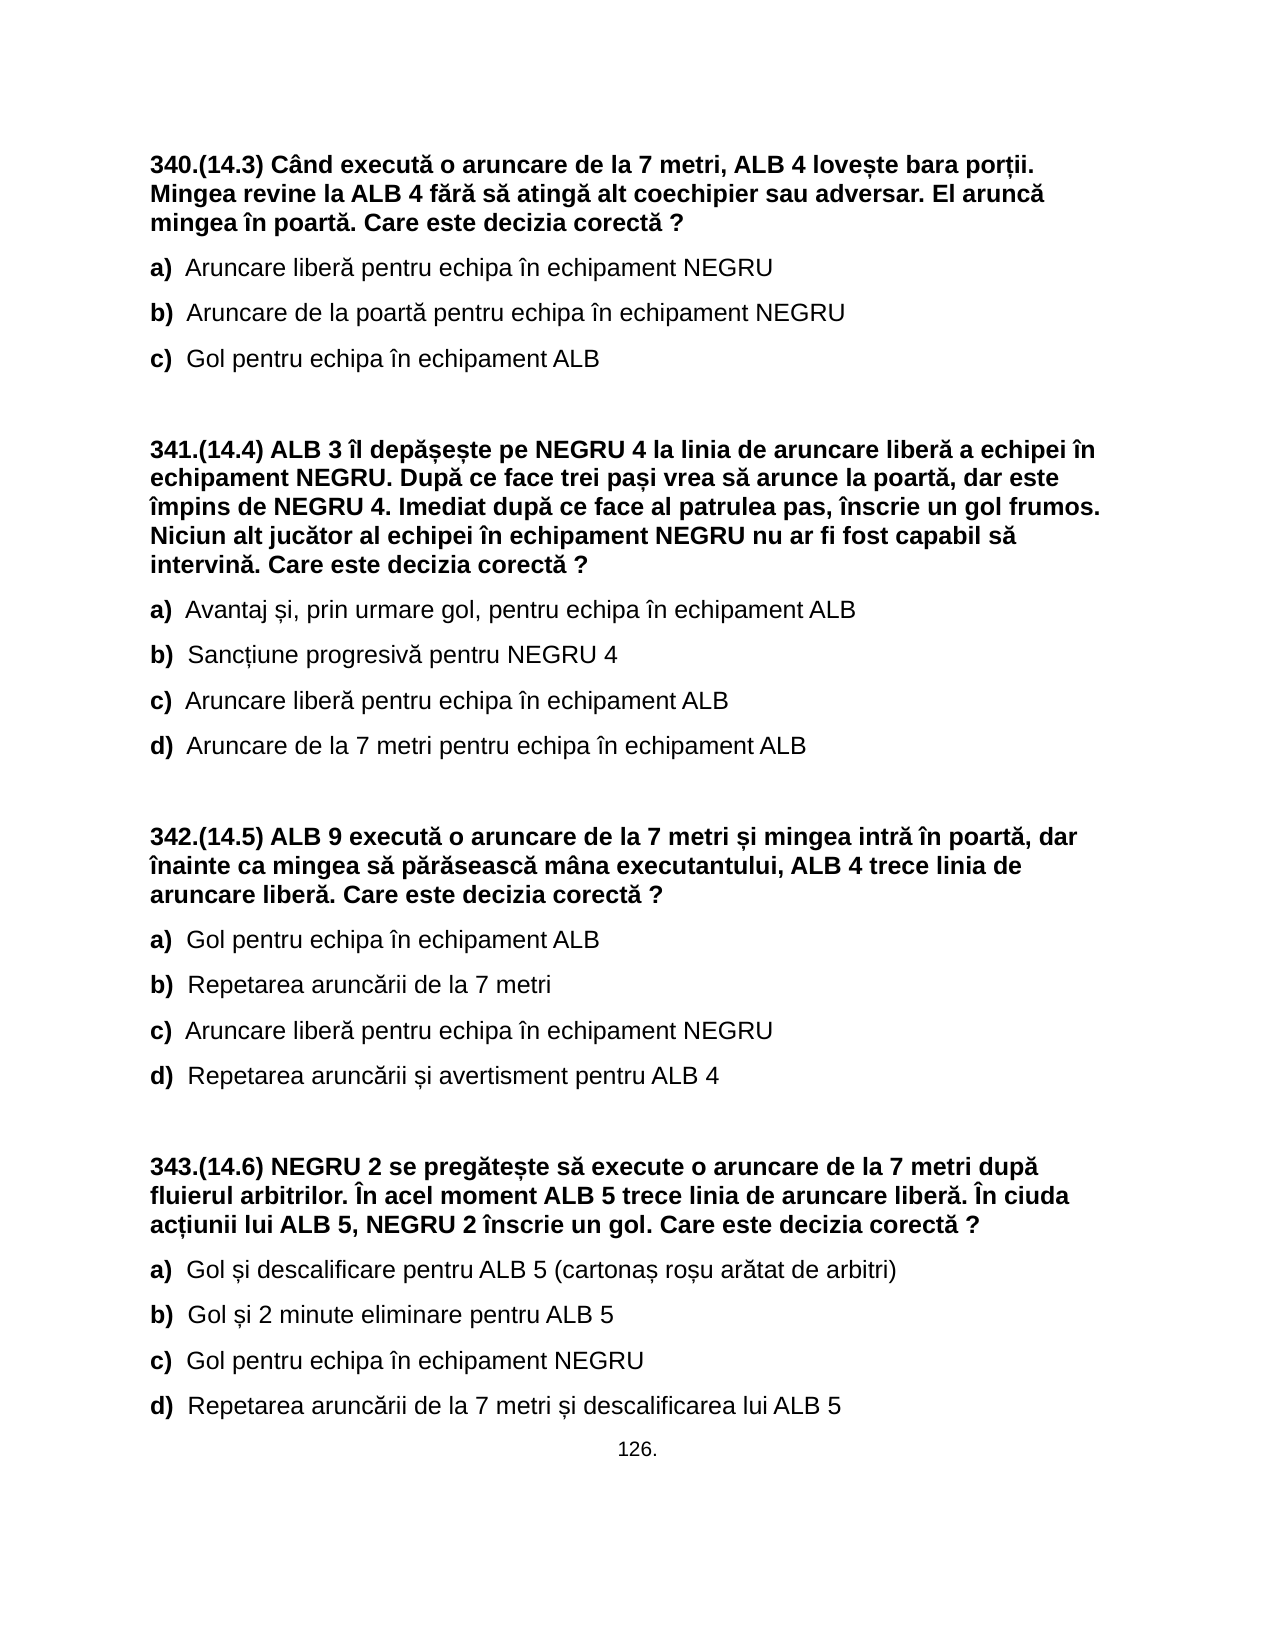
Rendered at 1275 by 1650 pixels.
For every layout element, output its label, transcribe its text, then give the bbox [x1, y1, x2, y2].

text b) Gol și 2 minute eliminare pentru ALB 5 [150, 1300, 1125, 1329]
text a) Gol pentru echipa în echipament ALB [150, 925, 1125, 954]
text b) Aruncare de la poartă pentru echipa în echipament NEGRU [150, 298, 1125, 327]
text c) Gol pentru echipa în echipament ALB [150, 344, 1125, 372]
text c) Aruncare liberă pentru echipa în echipament ALB [150, 686, 1125, 714]
text d) Aruncare de la 7 metri pentru echipa în echipament ALB [150, 731, 1125, 760]
text b) Sancțiune progresivă pentru NEGRU 4 [150, 640, 1125, 669]
text c) Aruncare liberă pentru echipa în echipament NEGRU [150, 1016, 1125, 1044]
text 343.(14.6) NEGRU 2 se pregătește să execute o aruncare de la 7 metri după fluierul arbitrilor. În acel moment ALB 5 trece linia de aruncare liberă. În ciuda acțiunii lui ALB 5, NEGRU 2 înscrie un gol. Care este decizia corectă ? [150, 1152, 1125, 1238]
text 340.(14.3) Când execută o aruncare de la 7 metri, ALB 4 lovește bara porții. Mingea revine la ALB 4 fără să atingă alt coechipier sau adversar. El aruncă mingea în poartă. Care este decizia corectă ? [150, 150, 1125, 236]
text a) Avantaj și, prin urmare gol, pentru echipa în echipament ALB [150, 595, 1125, 624]
text a) Gol și descalificare pentru ALB 5 (cartonaș roșu arătat de arbitri) [150, 1255, 1125, 1284]
text d) Repetarea aruncării de la 7 metri și descalificarea lui ALB 5 [150, 1391, 1125, 1420]
text a) Aruncare liberă pentru echipa în echipament NEGRU [150, 253, 1125, 282]
text 342.(14.5) ALB 9 execută o aruncare de la 7 metri și mingea intră în poartă, dar înainte ca mingea să părăsească mâna executantului, ALB 4 trece linia de aruncare liberă. Care este decizia corectă ? [150, 822, 1125, 908]
text d) Repetarea aruncării și avertisment pentru ALB 4 [150, 1061, 1125, 1090]
text 341.(14.4) ALB 3 îl depășește pe NEGRU 4 la linia de aruncare liberă a echipei în echipament NEGRU. După ce face trei pași vrea să arunce la poartă, dar este împins de NEGRU 4. Imediat după ce face al patrulea pas, înscrie un gol frumos. Niciun alt jucător al echipei în echipament NEGRU nu ar fi fost capabil să intervină. Care este decizia corectă ? [150, 434, 1125, 578]
text 126. [150, 1437, 1125, 1461]
text b) Repetarea aruncării de la 7 metri [150, 970, 1125, 999]
text c) Gol pentru echipa în echipament NEGRU [150, 1346, 1125, 1374]
